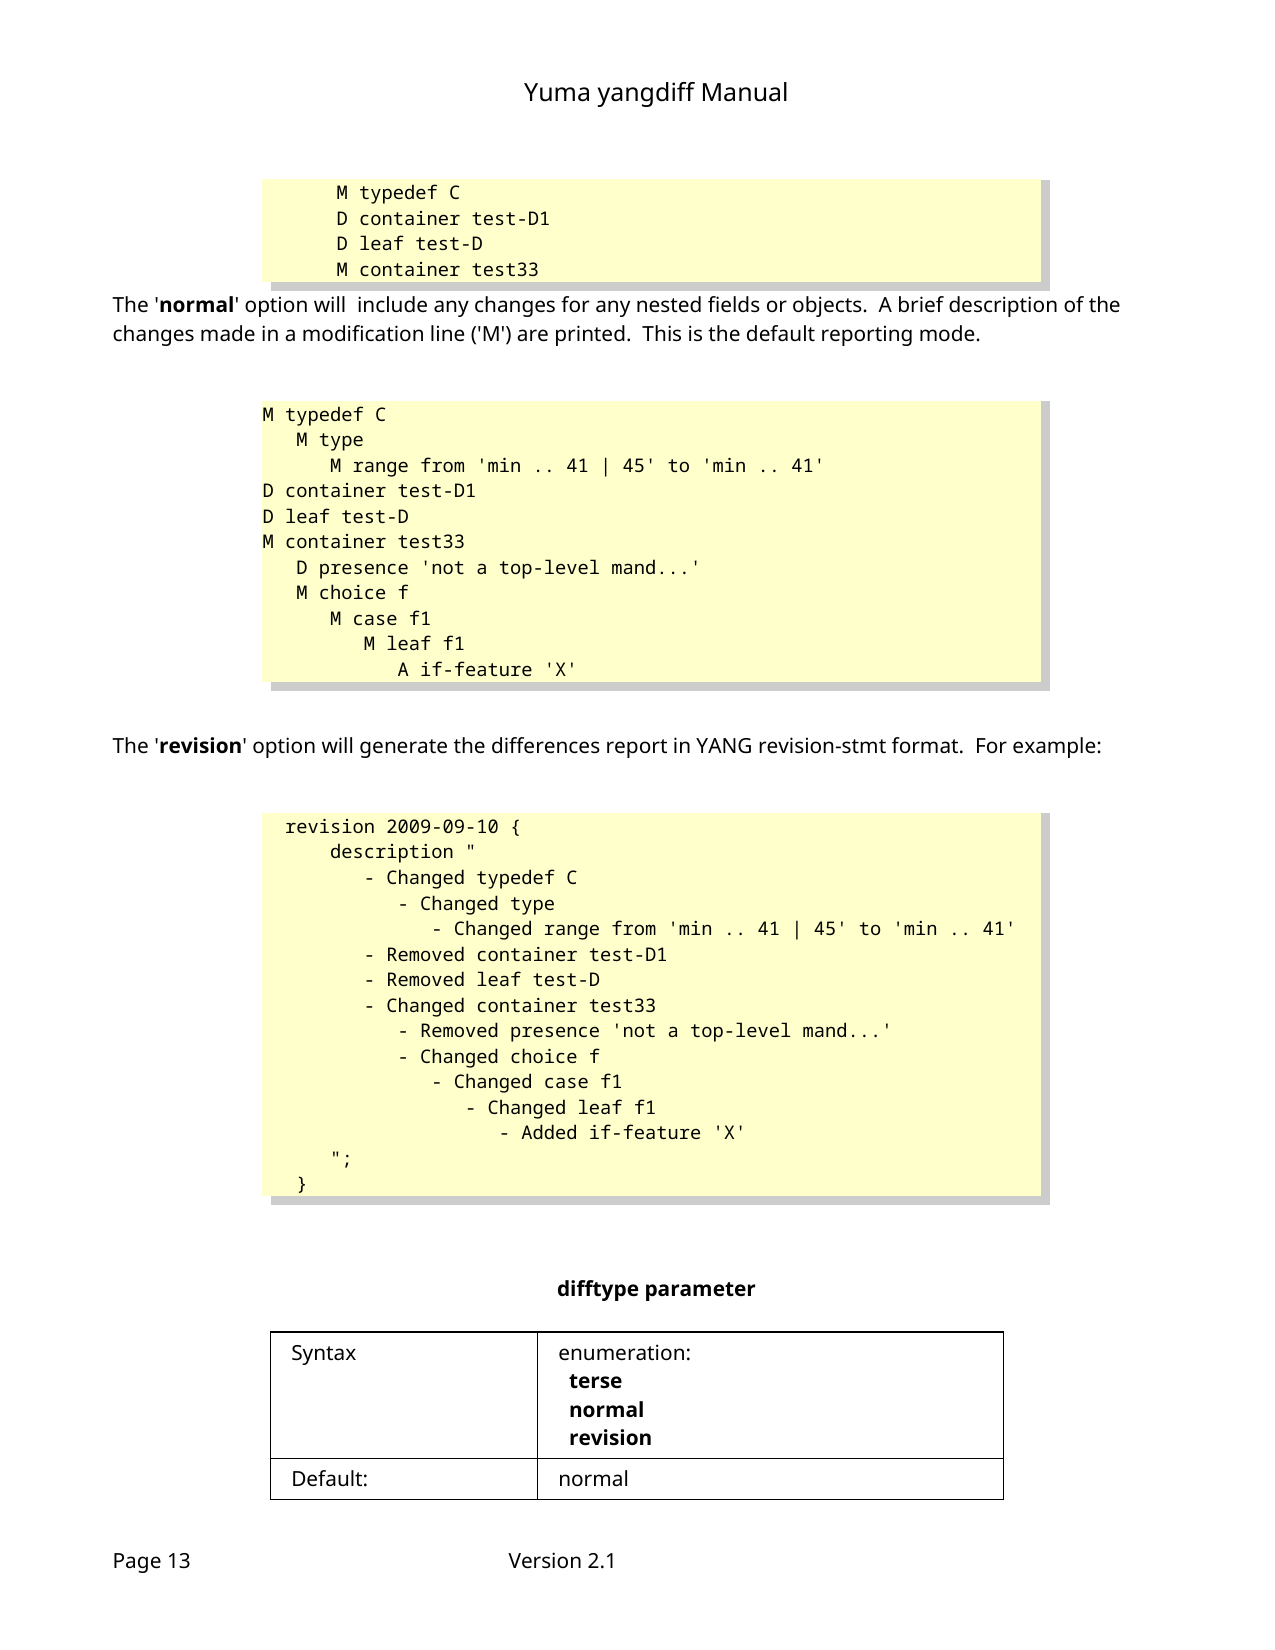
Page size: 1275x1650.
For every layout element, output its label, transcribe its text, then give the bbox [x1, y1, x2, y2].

text M container test33 [262, 256, 1041, 282]
text M type [262, 426, 1041, 452]
text - Removed container test-D1 [262, 941, 1041, 966]
text A if-feature 'X' [262, 656, 1041, 682]
text - Changed choice f [262, 1043, 1041, 1068]
text - Changed range from 'min .. 41 | 45' to 'min .. 41' [262, 915, 1041, 941]
text - Changed container test33 [262, 992, 1041, 1017]
text D presence 'not a top-level mand...' [262, 554, 1041, 579]
text - Changed type [262, 890, 1041, 915]
table_header enumeration: terse normal revision [538, 1333, 1003, 1458]
text M container test33 [262, 528, 1041, 554]
text D container test-D1 [262, 477, 1041, 503]
table_cell Default: [271, 1459, 537, 1498]
text M choice f [262, 579, 1041, 605]
text revision 2009-09-10 { [262, 813, 1041, 839]
text D leaf test-D [262, 503, 1041, 528]
text The 'normal' option will include any changes for any nested fields or objects. A brief description of the changes made in a modification line ('M') are printed. This is the default reporting mode. [112, 291, 1200, 347]
text - Changed case f1 [262, 1068, 1041, 1094]
text M typedef C [262, 179, 1041, 205]
text M case f1 [262, 605, 1041, 631]
text M range from 'min .. 41 | 45' to 'min .. 41' [262, 452, 1041, 477]
text description " [262, 839, 1041, 864]
text } [262, 1171, 1041, 1196]
text M leaf f1 [262, 631, 1041, 656]
text "; [262, 1145, 1041, 1171]
text - Removed presence 'not a top-level mand...' [262, 1017, 1041, 1043]
table_header Syntax [271, 1333, 537, 1458]
text D container test-D1 [262, 205, 1041, 231]
text The 'revision' option will generate the differences report in YANG revision-stmt format. For example: [112, 731, 1200, 760]
subtitle difftype parameter [127, 1274, 1185, 1303]
text - Changed typedef C [262, 864, 1041, 890]
text M typedef C [262, 401, 1041, 426]
text - Removed leaf test-D [262, 966, 1041, 992]
text D leaf test-D [262, 231, 1041, 256]
text - Changed leaf f1 [262, 1094, 1041, 1119]
table_cell normal [538, 1459, 1003, 1498]
text - Added if-feature 'X' [262, 1119, 1041, 1145]
